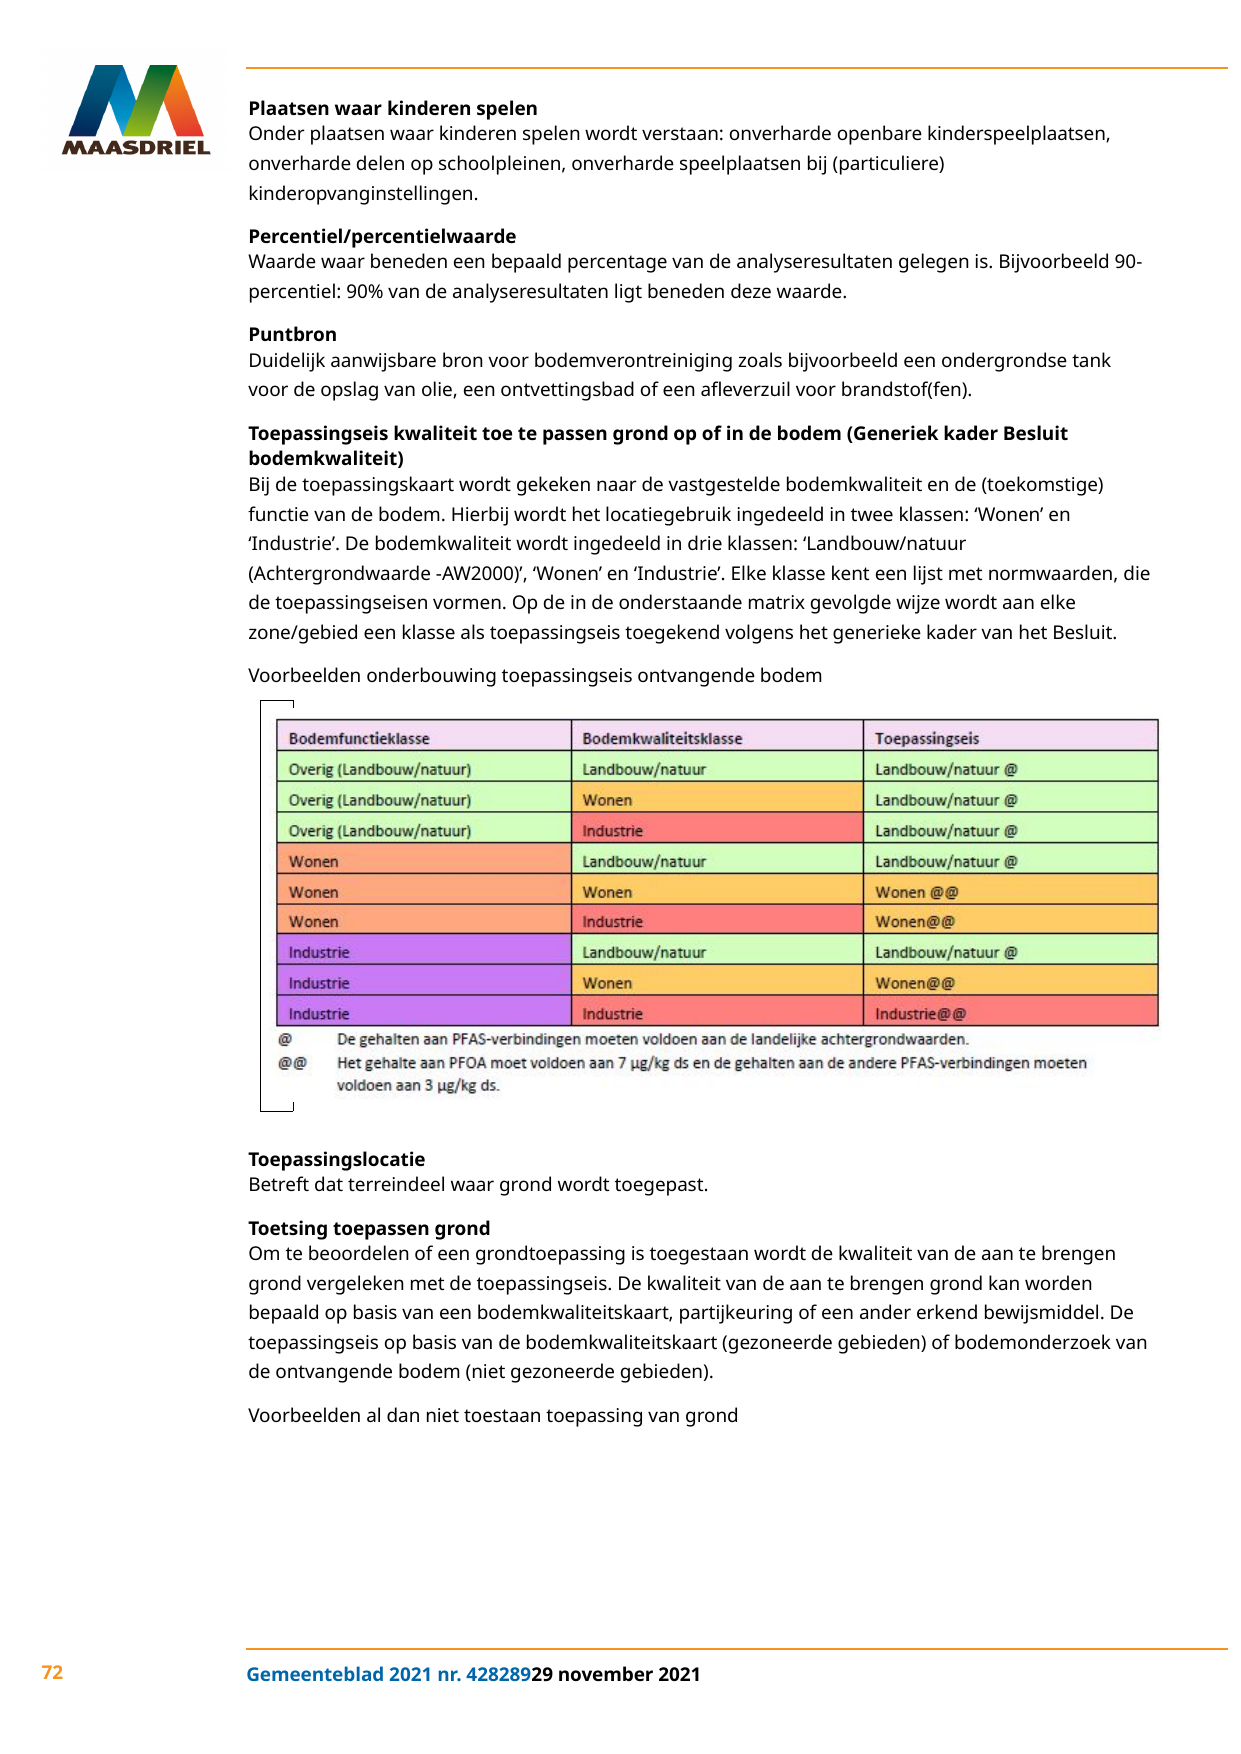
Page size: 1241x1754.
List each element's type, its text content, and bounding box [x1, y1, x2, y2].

text Voorbeelden onderbouwing toepassingseis ontvangende bodem [248, 662, 1152, 688]
text Toetsing toepassen grond [248, 1215, 1152, 1240]
text Duidelijk aanwijsbare bron voor bodemverontreiniging zoals bijvoorbeeld een ondergrondse tank voor de opslag van olie, een ontvettingsbad of een afleverzuil voor brandstof(fen). [248, 347, 1152, 402]
picture [41, 47, 231, 172]
text Plaatsen waar kinderen spelen [248, 95, 1152, 121]
picture [268, 708, 1173, 1102]
text Onder plaatsen waar kinderen spelen wordt verstaan: onverharde openbare kinderspeelplaatsen, onverharde delen op schoolpleinen, onverharde speelplaatsen bij (particuliere) kinderopvanginstellingen. [248, 121, 1152, 205]
text Bij de toepassingskaart wordt gekeken naar de vastgestelde bodemkwaliteit en de (toekomstige) functie van de bodem. Hierbij wordt het locatiegebruik ingedeeld in twee klassen: ‘Wonen’ en ‘Industrie’. De bodemkwaliteit wordt ingedeeld in drie klassen: ‘Landbouw/natuur (Achtergrondwaarde -AW2000)’, ‘Wonen’ en ‘Industrie’. Elke klasse kent een lijst met normwaarden, die de toepassingseisen vormen. Op de in de onderstaande matrix gevolgde wijze wordt aan elke zone/gebied een klasse als toepassingseis toegekend volgens het generieke kader van het Besluit. [248, 471, 1152, 645]
text Percentiel/percentielwaarde [248, 223, 1152, 248]
text Toepassingslocatie [248, 1146, 1152, 1172]
text Voorbeelden al dan niet toestaan toepassing van grond [248, 1402, 1152, 1428]
text Om te beoordelen of een grondtoepassing is toegestaan wordt de kwaliteit van de aan te brengen grond vergeleken met de toepassingseis. De kwaliteit van de aan te brengen grond kan worden bepaald op basis van een bodemkwaliteitskaart, partijkeuring of een ander erkend bewijsmiddel. De toepassingseis op basis van de bodemkwaliteitskaart (gezoneerde gebieden) of bodemonderzoek van de ontvangende bodem (niet gezoneerde gebieden). [248, 1240, 1152, 1384]
text Waarde waar beneden een bepaald percentage van de analyseresultaten gelegen is. Bijvoorbeeld 90-percentiel: 90% van de analyseresultaten ligt beneden deze waarde. [248, 248, 1152, 304]
text Toepassingseis kwaliteit toe te passen grond op of in de bodem (Generiek kader Besluit bodemkwaliteit) [248, 420, 1152, 471]
text Betreft dat terreindeel waar grond wordt toegepast. [248, 1172, 1152, 1197]
text Puntbron [248, 321, 1152, 347]
